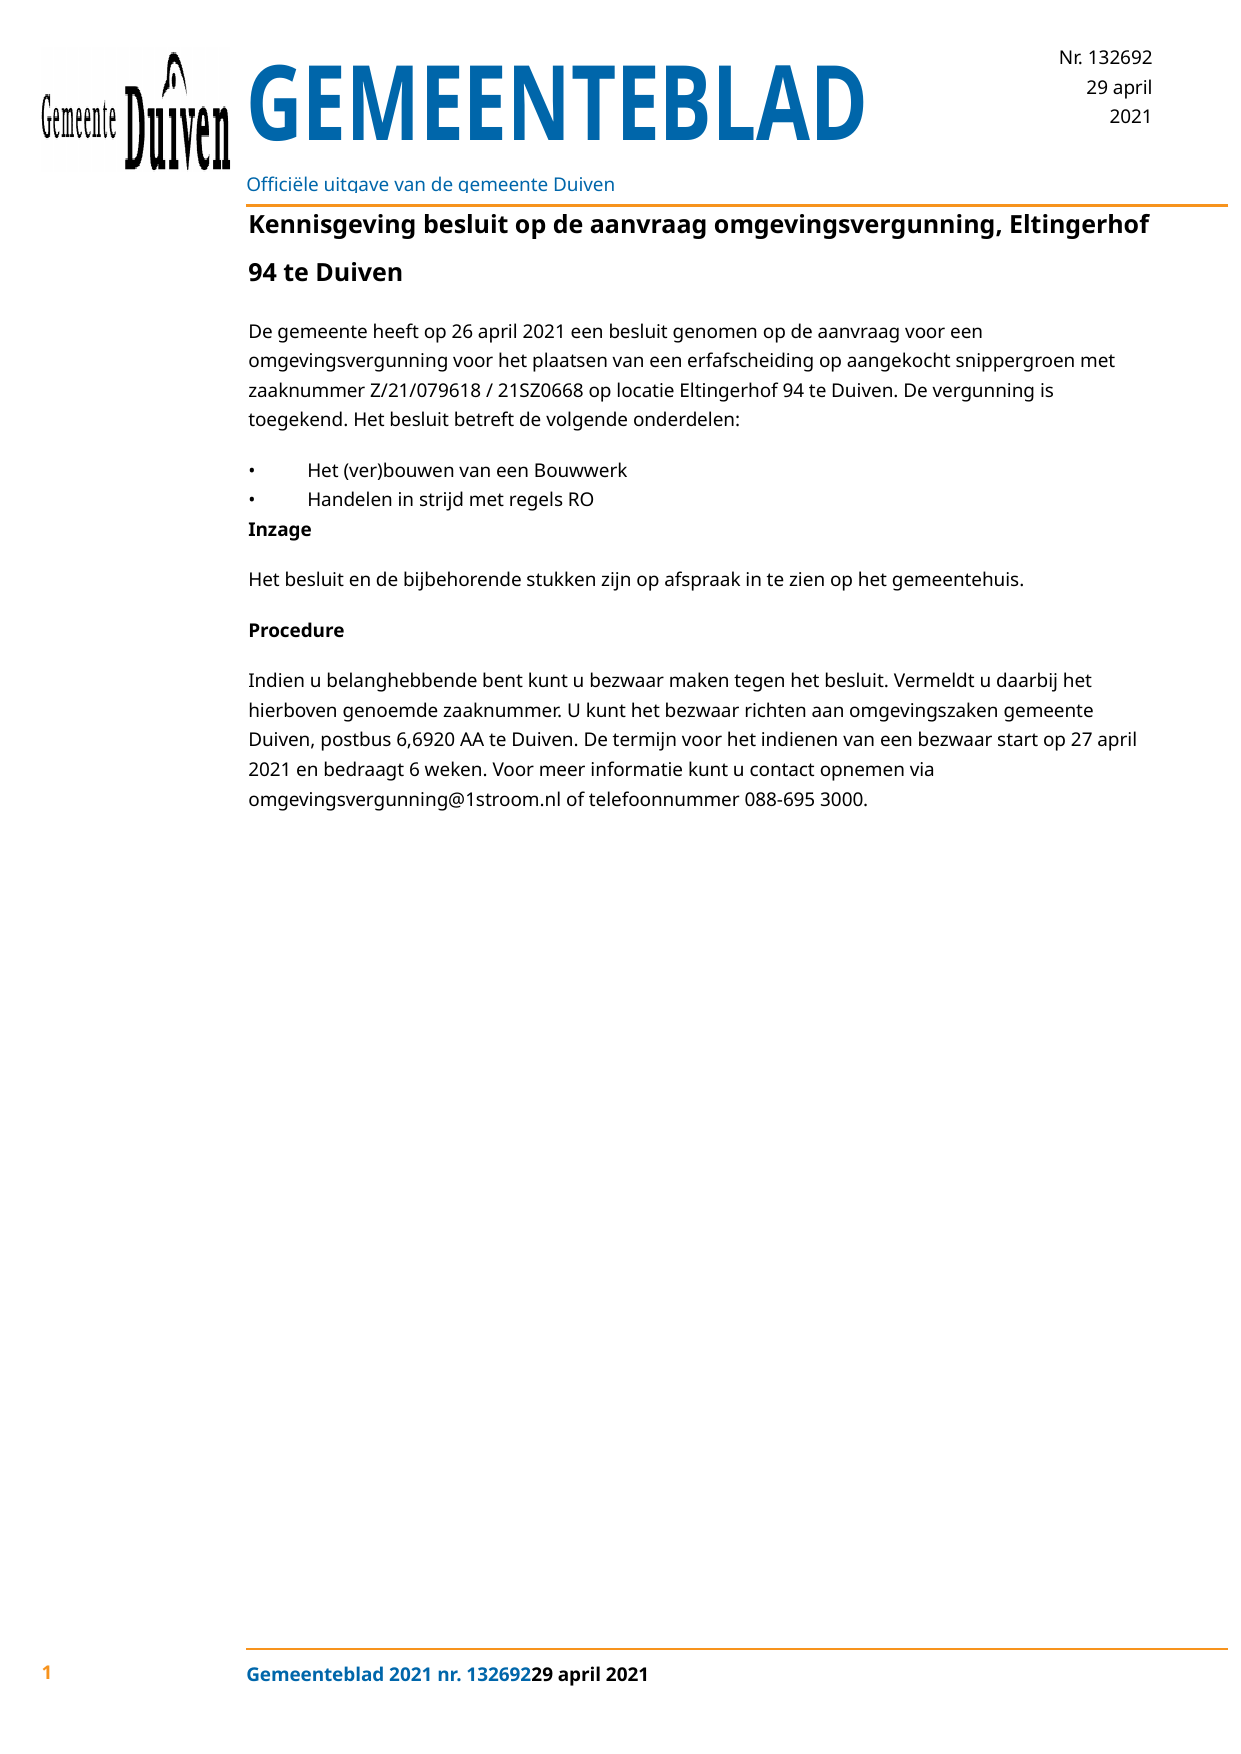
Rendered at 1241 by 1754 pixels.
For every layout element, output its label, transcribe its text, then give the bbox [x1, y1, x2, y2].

text Het besluit en de bijbehorende stukken zijn op afspraak in te zien op het gemeentehuis. [248, 567, 1152, 592]
text De gemeente heeft op 26 april 2021 een besluit genomen op de aanvraag voor een omgevingsvergunning voor het plaatsen van een erfafscheiding op aangekocht snippergroen met zaaknummer Z/21/079618 / 21SZ0668 op locatie Eltingerhof 94 te Duiven. De vergunning is toegekend. Het besluit betreft de volgende onderdelen: [248, 318, 1152, 432]
text Indien u belanghebbende bent kunt u bezwaar maken tegen het besluit. Vermeldt u daarbij het hierboven genoemde zaaknummer. U kunt het bezwaar richten aan omgevingszaken gemeente Duiven, postbus 6,6920 AA te Duiven. De termijn voor het indienen van een bezwaar start op 27 april 2021 en bedraagt 6 weken. Voor meer informatie kunt u contact opnemen via omgevingsvergunning@1stroom.nl of telefoonnummer 088-695 3000. [248, 667, 1152, 812]
list Het (ver)bouwen van een Bouwwerk [248, 457, 1152, 483]
text Kennisgeving besluit op de aanvraag omgevingsvergunning, Eltingerhof 94 te Duiven [248, 207, 1152, 288]
text Inzage [248, 516, 1152, 542]
picture [41, 47, 231, 172]
text Procedure [248, 617, 1152, 643]
list Handelen in strijd met regels RO [248, 487, 1152, 512]
